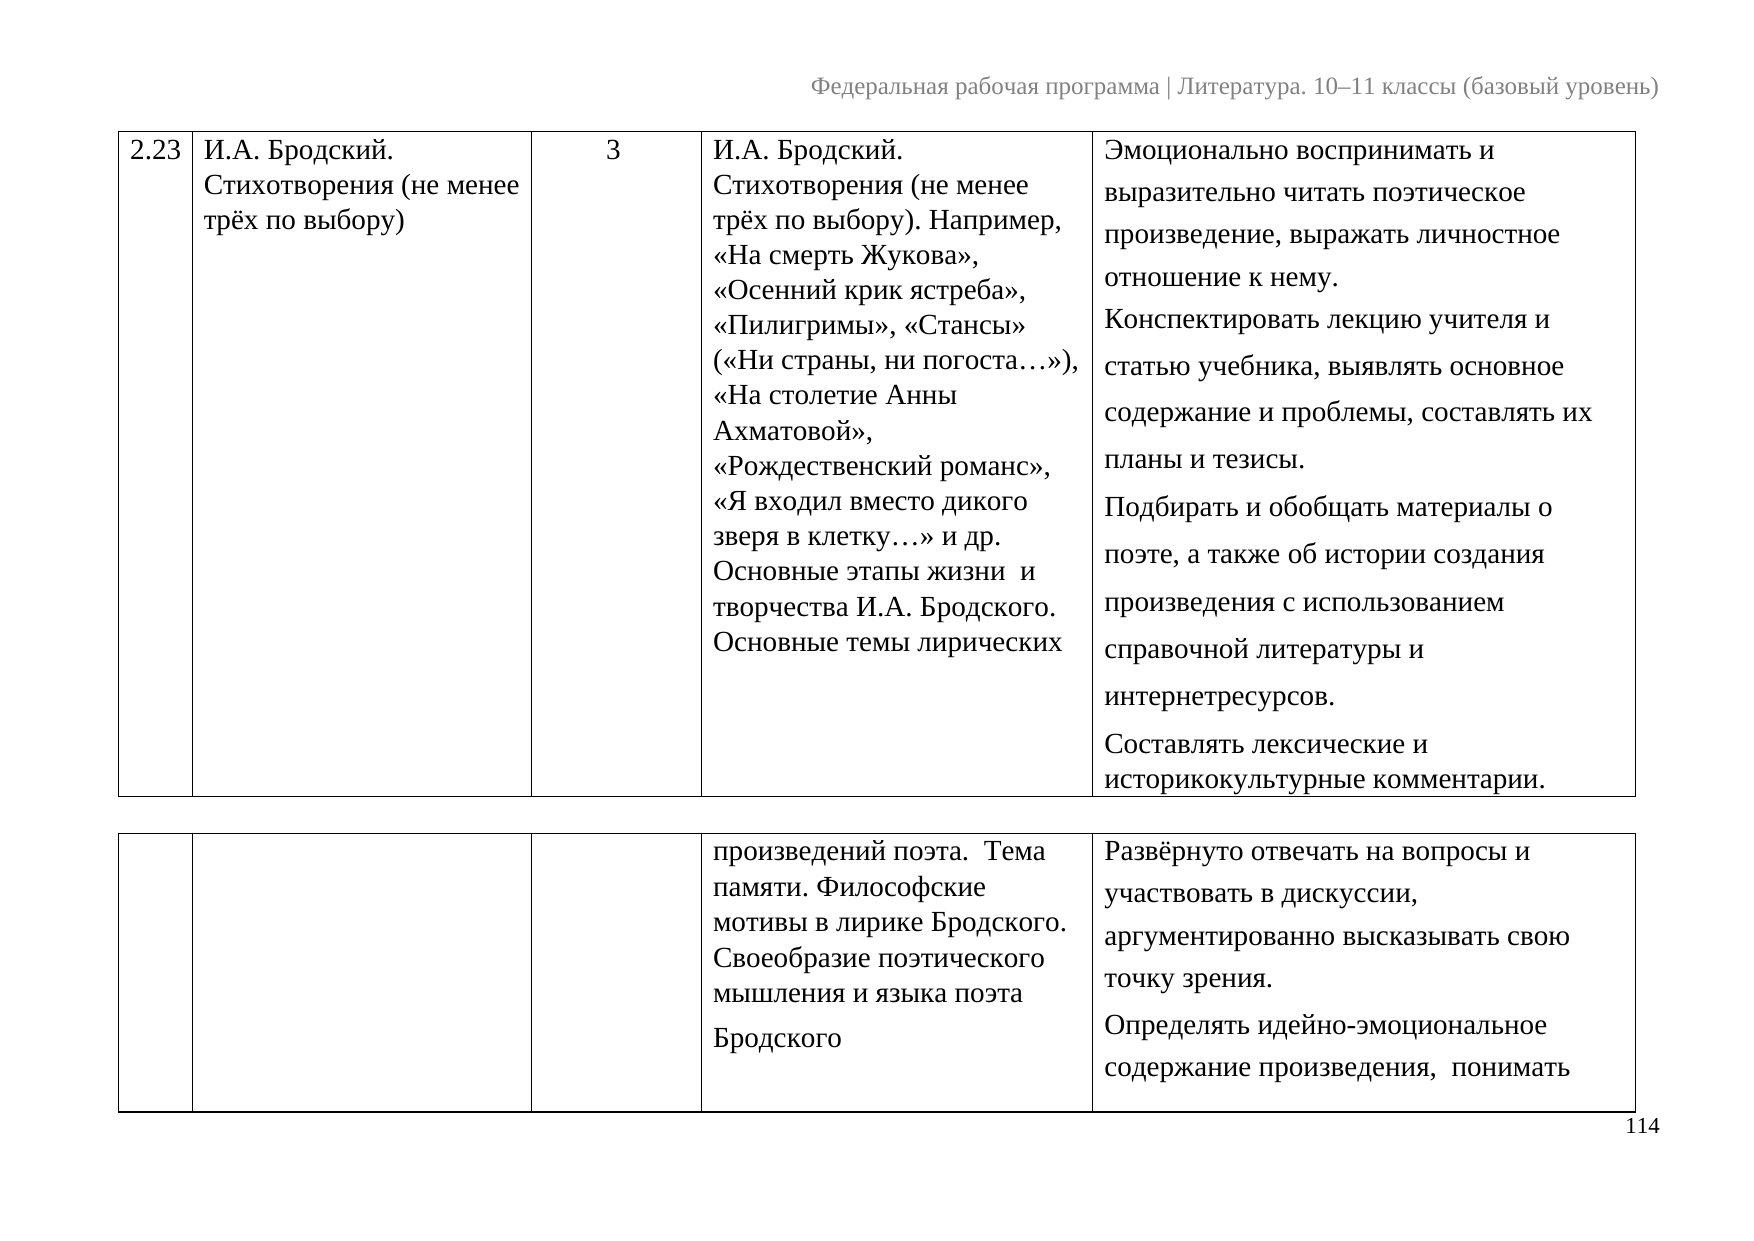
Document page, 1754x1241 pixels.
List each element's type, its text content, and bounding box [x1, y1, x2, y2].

table_cell 2.23 [119, 132, 192, 796]
table_cell И.А. Бродский. Стихотворения (не менее трёх по выбору) [193, 132, 531, 796]
table_cell 3 [532, 132, 701, 796]
table_header Развёрнуто отвечать на вопросы и участвовать в дискуссии, аргументированно высказывать свою точку зрения. Определять идейно-эмоциональное содержание произведения, понимать [1093, 834, 1635, 1111]
table_header [532, 834, 701, 1111]
table_header [119, 834, 192, 1111]
table_header [193, 834, 531, 1111]
table_cell Эмоционально воспринимать и выразительно читать поэтическое произведение, выражать личностное отношение к нему. Конспектировать лекцию учителя и статью учебника, выявлять основное содержание и проблемы, составлять их планы и тезисы. Подбирать и обобщать материалы о поэте, а также об истории создания произведения с использованием справочной литературы и интернетресурсов. Составлять лексические и историкокультурные комментарии. [1093, 132, 1635, 796]
table_cell И.А. Бродский. Стихотворения (не менее трёх по выбору). Например, «На смерть Жукова», «Осенний крик ястреба», «Пилигримы», «Стансы» («Ни страны, ни погоста…»), «На столетие Анны Ахматовой», «Рождественский романс», «Я входил вместо дикого зверя в клетку…» и др. Основные этапы жизни и творчества И.А. Бродского. Основные темы лирических [702, 132, 1092, 796]
table_header произведений поэта. Тема памяти. Философские мотивы в лирике Бродского. Своеобразие поэтического мышления и языка поэта Бродского [702, 834, 1092, 1111]
